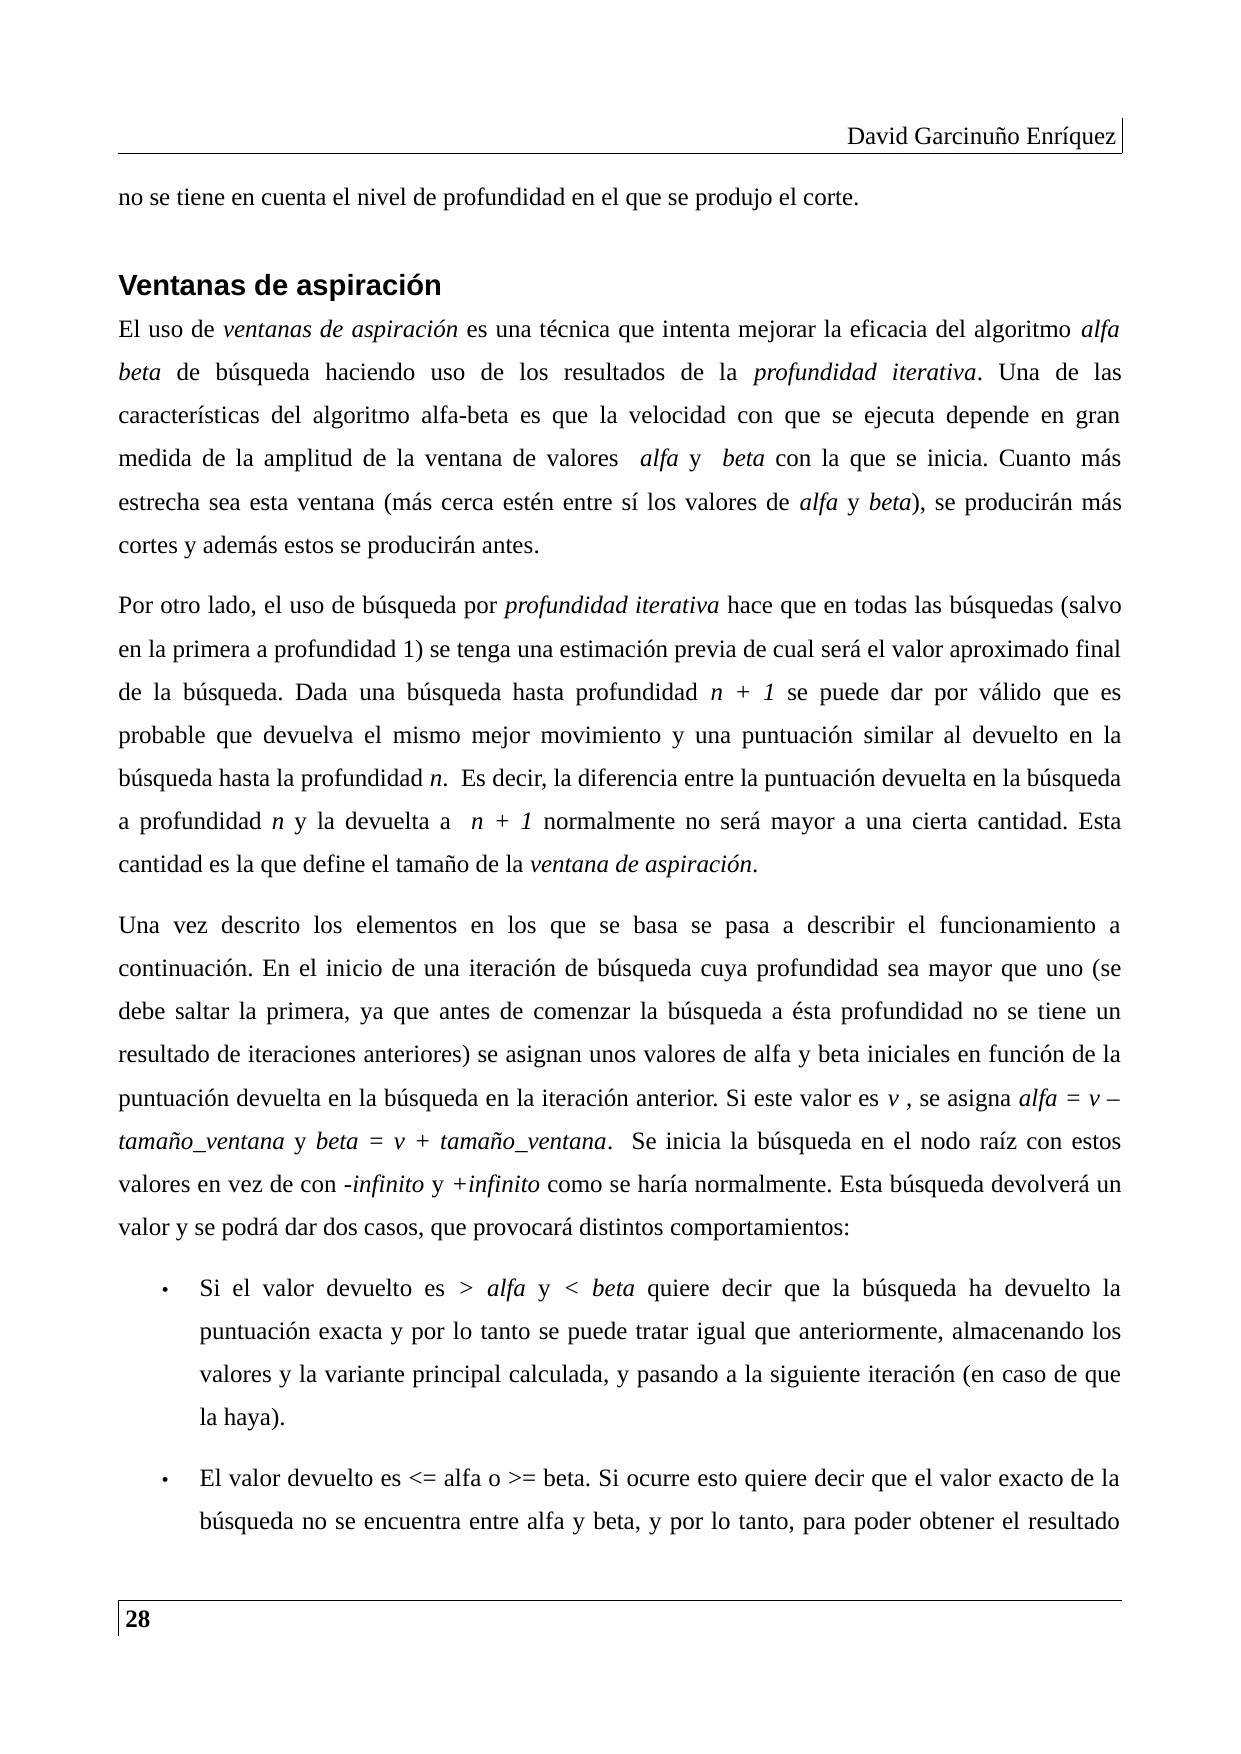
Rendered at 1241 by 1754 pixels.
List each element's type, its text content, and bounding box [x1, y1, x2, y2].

list Si el valor devuelto es > alfa y < beta quiere decir que la búsqueda ha devuelto la puntuación exacta y por lo tanto se puede tratar igual que anteriormente, almacenando los valores y la variante principal calculada, y pasando a la siguiente iteración (en caso de que la haya). [162, 1273, 1122, 1431]
text El uso de ventanas de aspiración es una técnica que intenta mejorar la eficacia del algoritmo alfa beta de búsqueda haciendo uso de los resultados de la profundidad iterativa. Una de las características del algoritmo alfa-beta es que la velocidad con que se ejecuta depende en gran medida de la amplitud de la ventana de valores alfa y beta con la que se inicia. Cuanto más estrecha sea esta ventana (más cerca estén entre sí los valores de alfa y beta), se producirán más cortes y además estos se producirán antes. [118, 314, 1122, 558]
list El valor devuelto es <= alfa o >= beta. Si ocurre esto quiere decir que el valor exacto de la búsqueda no se encuentra entre alfa y beta, y por lo tanto, para poder obtener el resultado [162, 1463, 1122, 1535]
text Una vez descrito los elementos en los que se basa se pasa a describir el funcionamiento a continuación. En el inicio de una iteración de búsqueda cuya profundidad sea mayor que uno (se debe saltar la primera, ya que antes de comenzar la búsqueda a ésta profundidad no se tiene un resultado de iteraciones anteriores) se asignan unos valores de alfa y beta iniciales en función de la puntuación devuelta en la búsqueda en la iteración anterior. Si este valor es v , se asigna alfa = v – tamaño_ventana y beta = v + tamaño_ventana. Se inicia la búsqueda en el nodo raíz con estos valores en vez de con -infinito y +infinito como se haría normalmente. Esta búsqueda devolverá un valor y se podrá dar dos casos, que provocará distintos comportamientos: [118, 910, 1122, 1241]
subtitle Ventanas de aspiración [118, 268, 1122, 302]
text no se tiene en cuenta el nivel de profundidad en el que se produjo el corte. [118, 182, 1122, 211]
text Por otro lado, el uso de búsqueda por profundidad iterativa hace que en todas las búsquedas (salvo en la primera a profundidad 1) se tenga una estimación previa de cual será el valor aproximado final de la búsqueda. Dada una búsqueda hasta profundidad n + 1 se puede dar por válido que es probable que devuelva el mismo mejor movimiento y una puntuación similar al devuelto en la búsqueda hasta la profundidad n. Es decir, la diferencia entre la puntuación devuelta en la búsqueda a profundidad n y la devuelta a n + 1 normalmente no será mayor a una cierta cantidad. Esta cantidad es la que define el tamaño de la ventana de aspiración. [118, 591, 1122, 878]
